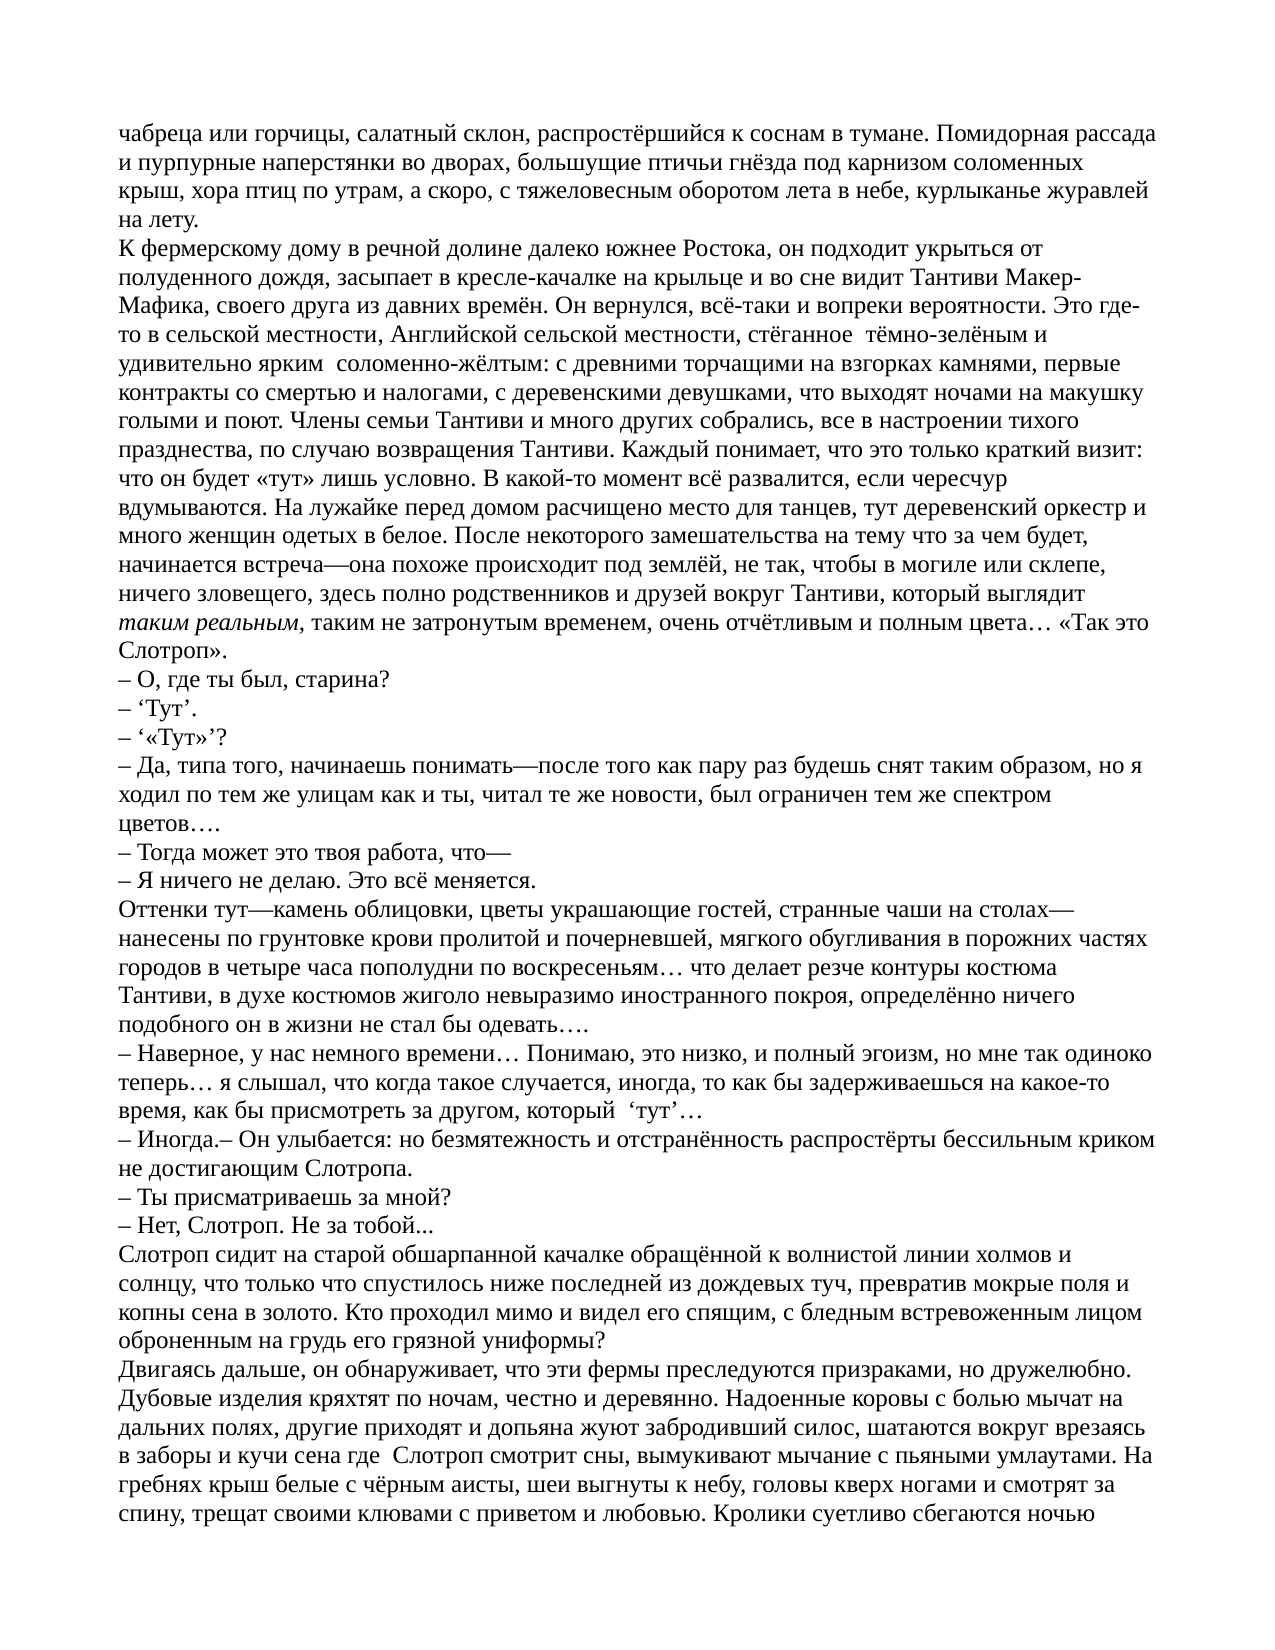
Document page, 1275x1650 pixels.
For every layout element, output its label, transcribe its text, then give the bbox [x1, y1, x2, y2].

text Двигаясь дальше, он обнаруживает, что эти фермы преследуются призраками, но дружелюбно. Дубовые изделия кряхтят по ночам, честно и деревянно. Надоенные коровы с болью мычат на дальних полях, другие приходят и допьяна жуют забродивший силос, шатаются вокруг врезаясь в заборы и кучи сена где Слотроп смотрит сны, вымукивают мычание с пьяными умлаутами. На гребнях крыш белые с чёрным аисты, шеи выгнуты к небу, головы кверх ногами и смотрят за спину, трещат своими клювами с приветом и любовью. Кролики суетливо сбегаются ночью [118, 1354, 1157, 1527]
text – Наверное, у нас немного времени… Понимаю, это низко, и полный эгоизм, но мне так одиноко теперь… я слышал, что когда такое случается, иногда, то как бы задерживаешься на какое-то время, как бы присмотреть за другом, который ‘тут’… [118, 1038, 1157, 1124]
text – Тогда может это твоя работа, что— [118, 837, 1157, 866]
text Слотроп сидит на старой обшарпанной качалке обращённой к волнистой линии холмов и солнцу, что только что спустилось ниже последней из дождевых туч, превратив мокрые поля и копны сена в золото. Кто проходил мимо и видел его спящим, с бледным встревоженным лицом оброненным на грудь его грязной униформы? [118, 1239, 1157, 1354]
text – Я ничего не делаю. Это всё меняется. [118, 866, 1157, 894]
text – Ты присматриваешь за мной? [118, 1182, 1157, 1211]
text К фермерскому дому в речной долине далеко южнее Ростока, он подходит укрыться от полуденного дождя, засыпает в кресле-качалке на крыльце и во сне видит Тантиви Макер-Мафика, своего друга из давних времён. Он вернулся, всё-таки и вопреки вероятности. Это где-то в сельской местности, Английской сельской местности, стёганное тёмно-зелёным и удивительно ярким соломенно-жёлтым: с древними торчащими на взгорках камнями, первые контракты со смертью и налогами, с деревенскими девушками, что выходят ночами на макушку голыми и поют. Члены семьи Тантиви и много других собрались, все в настроении тихого празднества, по случаю возвращения Тантиви. Каждый понимает, что это только краткий визит: что он будет «тут» лишь условно. В какой-то момент всё развалится, если чересчур вдумываются. На лужайке перед домом расчищено место для танцев, тут деревенский оркестр и много женщин одетых в белое. После некоторого замешательства на тему что за чем будет, начинается встреча—она похоже происходит под землёй, не так, чтобы в могиле или склепе, ничего зловещего, здесь полно родственников и друзей вокруг Тантиви, который выглядит таким реальным, таким не затронутым временем, очень отчётливым и полным цвета… «Так это Слотроп». [118, 233, 1157, 664]
text – ‘Тут’. [118, 693, 1157, 722]
text Оттенки тут—камень облицовки, цветы украшающие гостей, странные чаши на столах—нанесены по грунтовке крови пролитой и почерневшей, мягкого обугливания в порожних частях городов в четыре часа пополудни по воскресеньям… что делает резче контуры костюма Тантиви, в духе костюмов жиголо невыразимо иностранного покроя, определённо ничего подобного он в жизни не стал бы одевать…. [118, 894, 1157, 1038]
text – ‘«Тут»’? [118, 722, 1157, 751]
text – О, где ты был, старина? [118, 664, 1157, 693]
text – Иногда.– Он улыбается: но безмятежность и отстранённость распростёрты бессильным криком не достигающим Слотропа. [118, 1124, 1157, 1182]
text чабреца или горчицы, салатный склон, распростёршийся к соснам в тумане. Помидорная рассада и пурпурные наперстянки во дворах, большущие птичьи гнёзда под карнизом соломенных крыш, хора птиц по утрам, а скоро, с тяжеловесным оборотом лета в небе, курлыканье журавлей на лету. [118, 118, 1157, 233]
text – Да, типа того, начинаешь понимать—после того как пару раз будешь снят таким образом, но я ходил по тем же улицам как и ты, читал те же новости, был ограничен тем же спектром цветов…. [118, 751, 1157, 837]
text – Нет, Слотроп. Не за тобой... [118, 1211, 1157, 1239]
